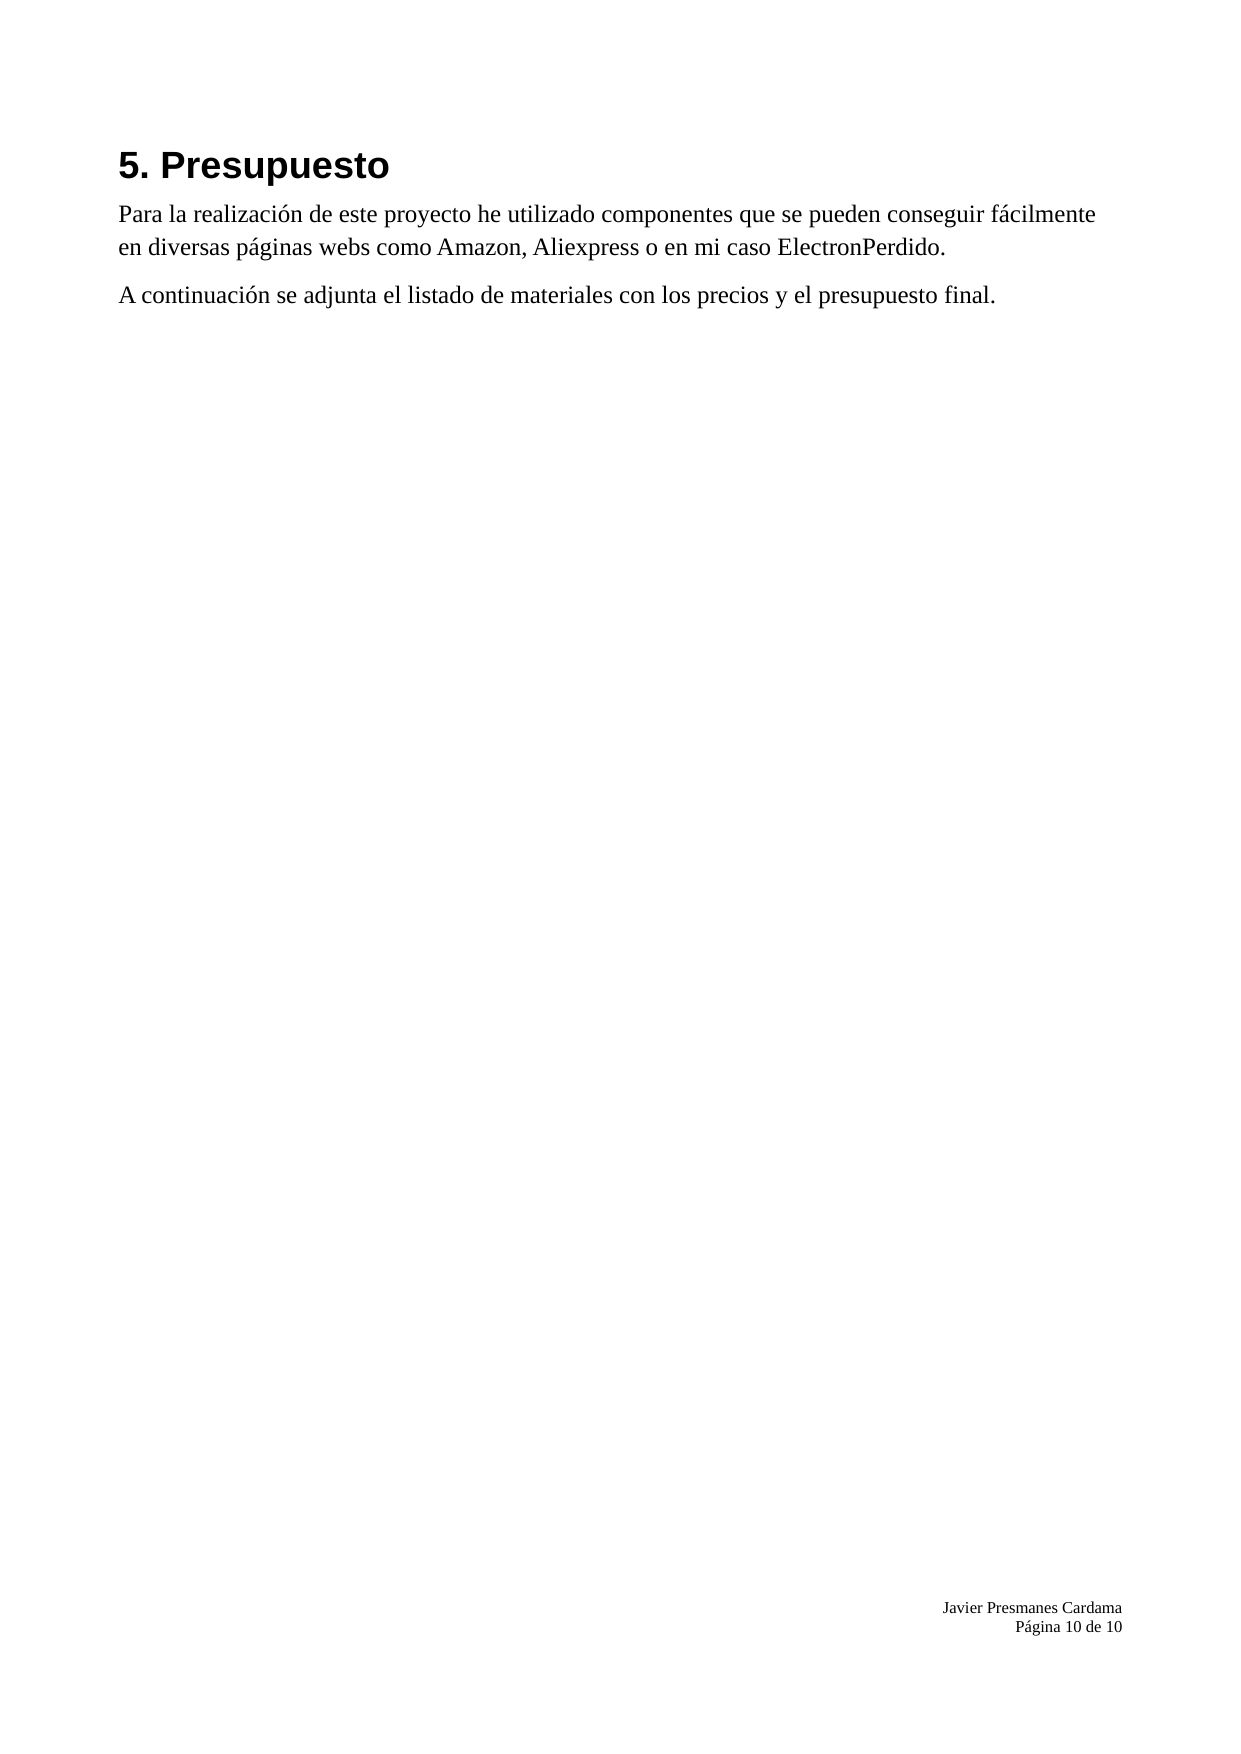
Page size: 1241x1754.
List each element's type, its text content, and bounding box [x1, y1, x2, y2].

text Para la realización de este proyecto he utilizado componentes que se pueden conseguir fácilmente en diversas páginas webs como Amazon, Aliexpress o en mi caso ElectronPerdido. [118, 199, 1122, 261]
subtitle 5. Presupuesto [118, 143, 1122, 187]
text A continuación se adjunta el listado de materiales con los precios y el presupuesto final. [118, 280, 1122, 309]
